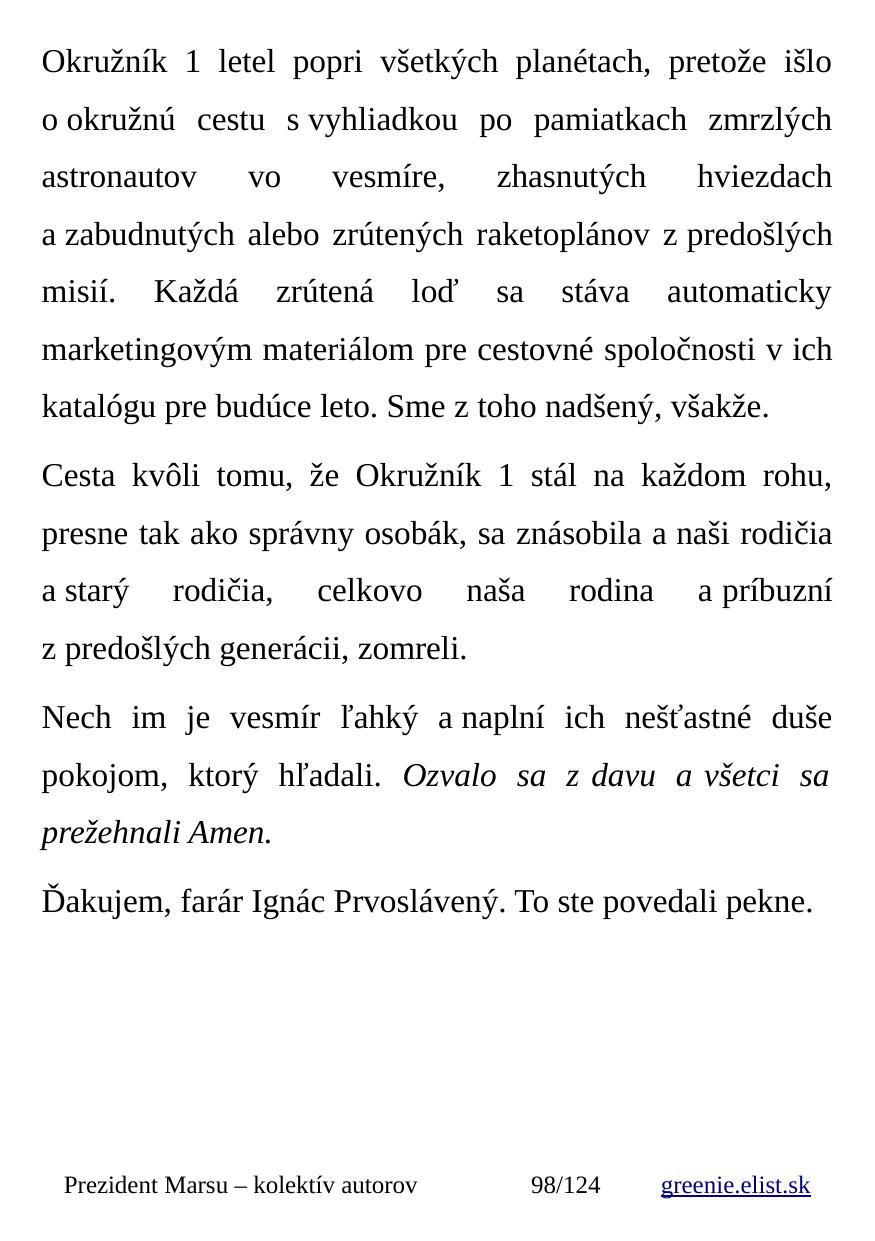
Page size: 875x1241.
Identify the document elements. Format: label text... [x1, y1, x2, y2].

text Cesta kvôli tomu, že Okružník 1 stál na každom rohu, presne tak ako správny osobák, sa znásobila a naši rodičia a starý rodičia, celkovo naša rodina a príbuzní z predošlých generácii, zomreli. [41, 456, 833, 666]
text Nech im je vesmír ľahký a naplní ich nešťastné duše pokojom, ktorý hľadali. Ozvalo sa z davu a všetci sa prežehnali Amen. [41, 697, 833, 851]
text Ďakujem, farár Ignác Prvoslávený. To ste povedali pekne. [41, 882, 833, 920]
text Okružník 1 letel popri všetkých planétach, pretože išlo o okružnú cestu s vyhliadkou po pamiatkach zmrzlých astronautov vo vesmíre, zhasnutých hviezdach a zabudnutých alebo zrútených raketoplánov z predošlých misií. Každá zrútená loď sa stáva automaticky marketingovým materiálom pre cestovné spoločnosti v ich katalógu pre budúce leto. Sme z toho nadšený, všakže. [41, 41, 833, 425]
